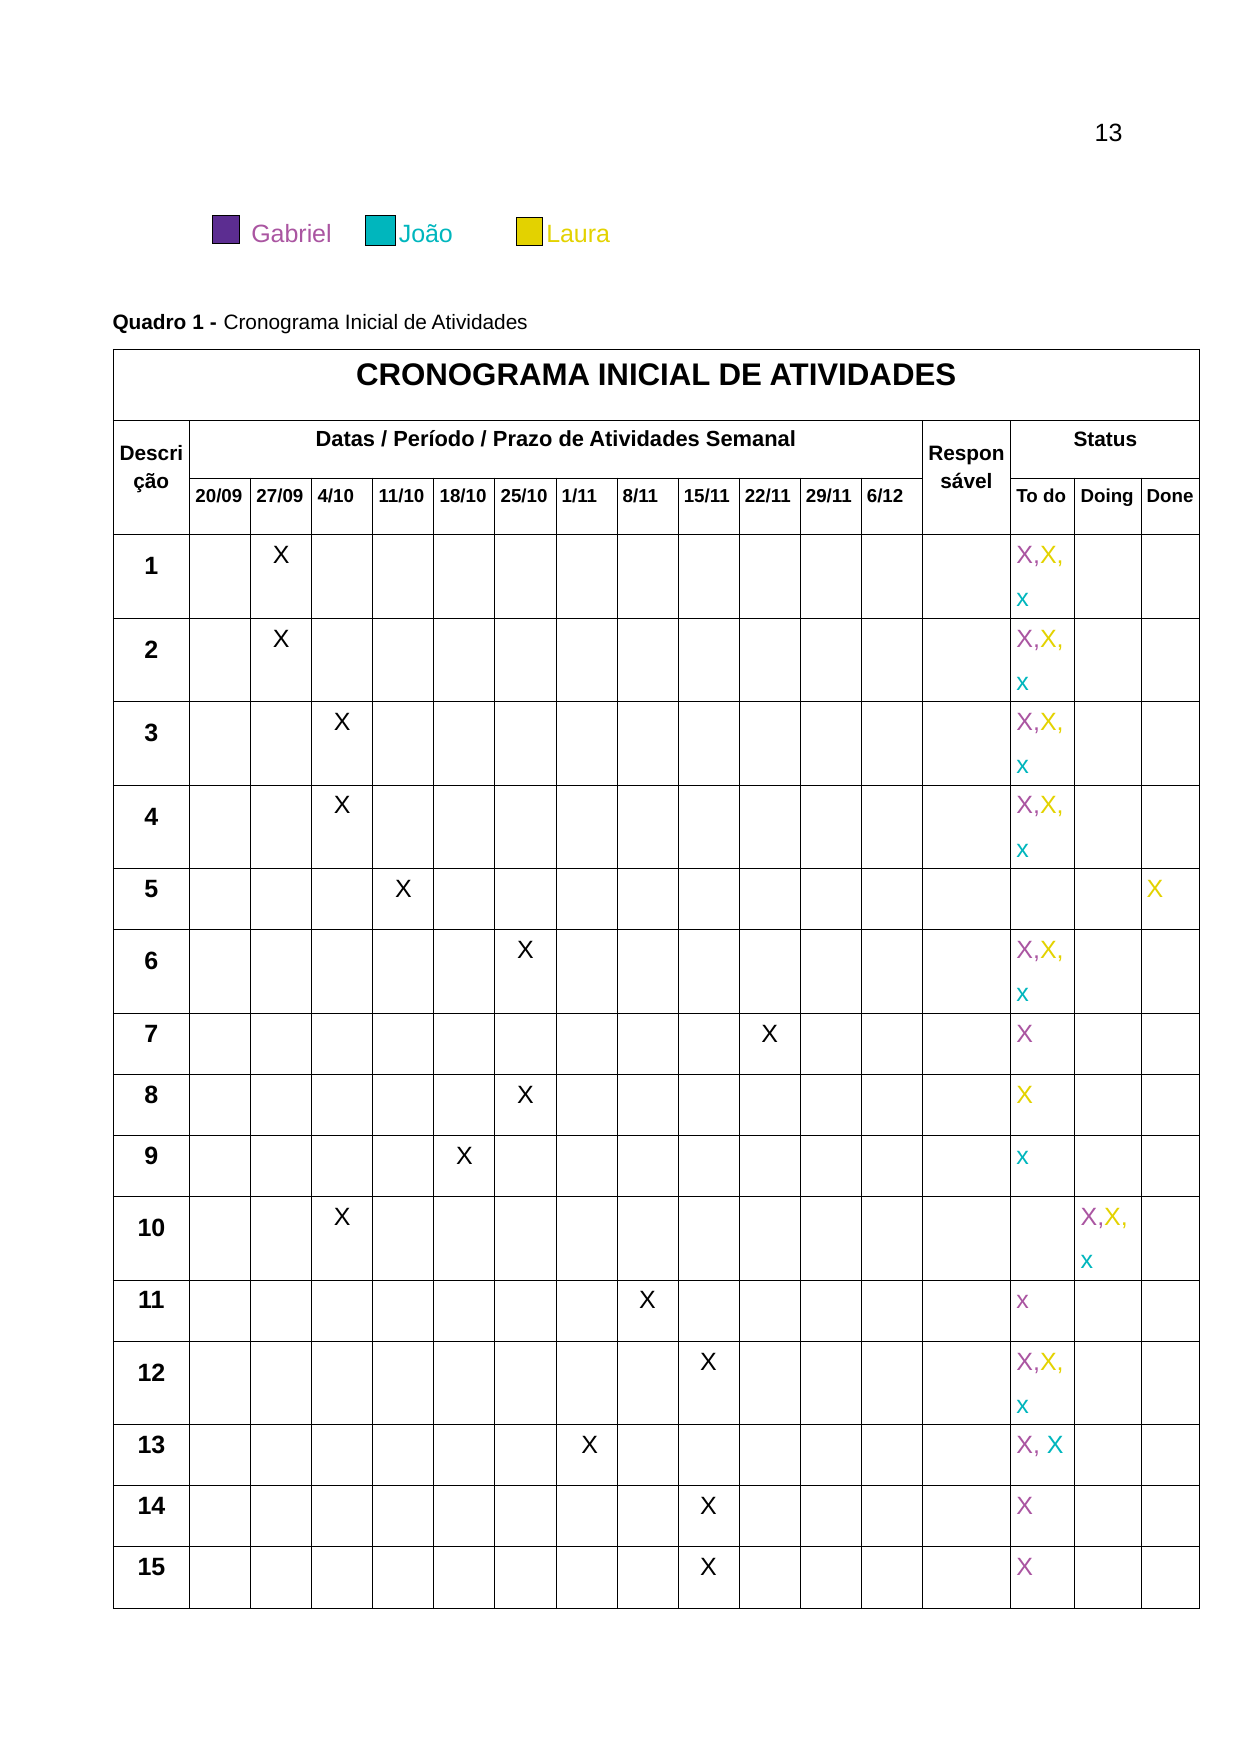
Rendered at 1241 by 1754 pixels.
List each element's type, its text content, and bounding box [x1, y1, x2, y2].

table_cell [312, 1486, 372, 1546]
table_cell [740, 1486, 800, 1546]
table_cell [251, 1075, 311, 1135]
table_cell [495, 1342, 556, 1424]
table_cell 15/11 [679, 479, 739, 534]
table_cell [373, 619, 433, 701]
table_cell [1142, 1136, 1199, 1196]
table_cell [740, 1281, 800, 1341]
table_cell [373, 1075, 433, 1135]
table_cell [801, 535, 861, 618]
table_cell [434, 930, 494, 1013]
table_cell [373, 1197, 433, 1279]
table_cell 10 [114, 1197, 189, 1279]
table_cell [923, 1281, 1010, 1341]
table_cell [1142, 1342, 1199, 1424]
table_cell [312, 869, 372, 929]
table_cell [373, 1014, 433, 1074]
table_cell [923, 1342, 1010, 1424]
table_cell [434, 1075, 494, 1135]
table_cell [1142, 930, 1199, 1013]
table_cell [373, 786, 433, 868]
table_cell [434, 1425, 494, 1485]
table_cell [312, 1547, 372, 1608]
table_cell [618, 702, 678, 785]
table_cell [373, 1425, 433, 1485]
table_cell [801, 1197, 861, 1279]
table_cell [1142, 1197, 1199, 1279]
table_cell [190, 1425, 250, 1485]
table_cell [862, 930, 922, 1013]
table_cell [801, 930, 861, 1013]
table_cell [618, 1486, 678, 1546]
table_cell [251, 930, 311, 1013]
table_cell [434, 1281, 494, 1341]
table_cell x [1011, 1281, 1074, 1341]
table_cell X [557, 1425, 617, 1485]
table_cell [679, 1425, 739, 1485]
table_cell [1142, 1075, 1199, 1135]
table_cell [190, 619, 250, 701]
table_cell X,X,x [1011, 1342, 1074, 1424]
table_cell [1142, 619, 1199, 701]
table_cell [740, 1547, 800, 1608]
table_cell 18/10 [434, 479, 494, 534]
table_cell [679, 535, 739, 618]
table_cell [1075, 1425, 1141, 1485]
table_cell [190, 1014, 250, 1074]
table_cell 15 [114, 1547, 189, 1608]
table_cell 8 [114, 1075, 189, 1135]
table_cell X,X,x [1011, 786, 1074, 868]
table_cell [801, 1425, 861, 1485]
table_cell X [312, 1197, 372, 1279]
table_cell [1075, 1014, 1141, 1074]
table_cell [557, 1342, 617, 1424]
table_cell [801, 1342, 861, 1424]
table_cell [557, 1197, 617, 1279]
table_cell [373, 1486, 433, 1546]
table_cell To do [1011, 479, 1074, 534]
table_cell [251, 1136, 311, 1196]
table_cell X [312, 786, 372, 868]
table_cell [862, 1197, 922, 1279]
table_cell X [679, 1547, 739, 1608]
table_cell [251, 1014, 311, 1074]
table_cell [618, 930, 678, 1013]
table_cell Status [1011, 421, 1199, 478]
table_cell [801, 702, 861, 785]
table_cell [679, 702, 739, 785]
table_cell 13 [114, 1425, 189, 1485]
table_cell X [618, 1281, 678, 1341]
table_cell [495, 1197, 556, 1279]
table_cell 4 [114, 786, 189, 868]
table_cell [618, 1547, 678, 1608]
table_cell [801, 1486, 861, 1546]
table_cell X,X,x [1011, 619, 1074, 701]
table_cell X [1011, 1014, 1074, 1074]
table_cell [1142, 1425, 1199, 1485]
table_cell [801, 1136, 861, 1196]
table_cell [1142, 535, 1199, 618]
table_cell [312, 1075, 372, 1135]
table_cell X,X,x [1011, 702, 1074, 785]
table_cell [679, 786, 739, 868]
table_cell [618, 1342, 678, 1424]
table_cell [862, 619, 922, 701]
table_cell [495, 702, 556, 785]
table_cell [495, 535, 556, 618]
table_cell [495, 1014, 556, 1074]
table_cell [923, 1014, 1010, 1074]
table_cell [618, 869, 678, 929]
table_cell [740, 930, 800, 1013]
table_cell X, X [1011, 1425, 1074, 1485]
table_cell X [251, 619, 311, 701]
table_cell [801, 869, 861, 929]
table_cell [618, 1075, 678, 1135]
table_cell [923, 1547, 1010, 1608]
table_cell [1075, 786, 1141, 868]
table_cell [190, 1342, 250, 1424]
table_cell [557, 702, 617, 785]
table_cell [618, 619, 678, 701]
table_cell X [251, 535, 311, 618]
table_cell [1075, 535, 1141, 618]
table_cell [190, 1075, 250, 1135]
table_cell 8/11 [618, 479, 678, 534]
table_cell [312, 1342, 372, 1424]
table_cell X [679, 1486, 739, 1546]
table_cell [923, 869, 1010, 929]
table_cell X [312, 702, 372, 785]
table_cell [434, 702, 494, 785]
table_cell [923, 619, 1010, 701]
table_cell 4/10 [312, 479, 372, 534]
table_cell [740, 1342, 800, 1424]
table_cell [740, 1075, 800, 1135]
table_cell [801, 786, 861, 868]
table_cell [495, 1547, 556, 1608]
table_cell [190, 869, 250, 929]
table_cell [801, 1014, 861, 1074]
table_cell [495, 1486, 556, 1546]
table_cell [618, 1136, 678, 1196]
table_cell X [679, 1342, 739, 1424]
table_cell 3 [114, 702, 189, 785]
table_cell [434, 1014, 494, 1074]
table_cell X [1011, 1075, 1074, 1135]
table_cell [1075, 1075, 1141, 1135]
table_cell X [434, 1136, 494, 1196]
table_cell [923, 1425, 1010, 1485]
table_cell [190, 1136, 250, 1196]
table_cell X,X,x [1075, 1197, 1141, 1279]
table_cell 20/09 [190, 479, 250, 534]
table_cell [190, 702, 250, 785]
table_cell X [495, 930, 556, 1013]
table_cell [862, 869, 922, 929]
table_cell [1142, 702, 1199, 785]
table_cell [1142, 786, 1199, 868]
table_cell [251, 1342, 311, 1424]
table_cell [251, 702, 311, 785]
table_cell [801, 1075, 861, 1135]
table_cell [495, 1136, 556, 1196]
table_cell [1075, 869, 1141, 929]
table_header CRONOGRAMA INICIAL DE ATIVIDADES [114, 350, 1199, 420]
table_cell 2 [114, 619, 189, 701]
table_cell [1075, 1547, 1141, 1608]
table_cell [862, 1075, 922, 1135]
table_cell x [1011, 1136, 1074, 1196]
table_cell [190, 786, 250, 868]
table_cell X [740, 1014, 800, 1074]
table_cell [923, 1486, 1010, 1546]
table_cell [740, 619, 800, 701]
table_cell [1142, 1547, 1199, 1608]
table_cell [679, 1197, 739, 1279]
table_cell [557, 619, 617, 701]
text Gabriel João Laura [177, 219, 1122, 248]
table_cell [618, 786, 678, 868]
table_cell [740, 869, 800, 929]
table_cell [679, 1075, 739, 1135]
table_cell [251, 1547, 311, 1608]
table_cell [495, 619, 556, 701]
table_cell [251, 1281, 311, 1341]
table_cell [251, 869, 311, 929]
table_cell [312, 1281, 372, 1341]
table_cell 27/09 [251, 479, 311, 534]
table_cell [740, 1197, 800, 1279]
table_cell [1011, 869, 1074, 929]
table_cell [312, 930, 372, 1013]
table_cell [1075, 1281, 1141, 1341]
table_cell Done [1142, 479, 1199, 534]
table_cell X [1142, 869, 1199, 929]
table_cell [862, 1342, 922, 1424]
table_cell [434, 786, 494, 868]
table_cell [618, 1197, 678, 1279]
list Quadro 1 - Cronograma Inicial de Atividades [112, 306, 1122, 334]
table_cell [618, 1014, 678, 1074]
table_cell 11/10 [373, 479, 433, 534]
table_cell 12 [114, 1342, 189, 1424]
table_cell [923, 786, 1010, 868]
table_cell [373, 930, 433, 1013]
table_cell [1075, 702, 1141, 785]
table_cell [862, 535, 922, 618]
table_cell [557, 1075, 617, 1135]
table_cell 6 [114, 930, 189, 1013]
table_cell [190, 535, 250, 618]
table_cell [251, 1197, 311, 1279]
table_cell [1142, 1486, 1199, 1546]
table_cell [923, 702, 1010, 785]
table_cell [251, 786, 311, 868]
table_cell [618, 1425, 678, 1485]
table_cell [190, 1197, 250, 1279]
table_cell [740, 702, 800, 785]
table_cell [1011, 1197, 1074, 1279]
table_cell [312, 1014, 372, 1074]
table_cell [740, 786, 800, 868]
table_cell 1 [114, 535, 189, 618]
table_cell [557, 535, 617, 618]
table_cell [312, 535, 372, 618]
table_cell 1/11 [557, 479, 617, 534]
table_cell [251, 1486, 311, 1546]
table_cell [190, 1281, 250, 1341]
table_cell [1075, 619, 1141, 701]
table_cell [1075, 930, 1141, 1013]
table_cell [1142, 1281, 1199, 1341]
table_cell [862, 1014, 922, 1074]
table_cell [679, 1136, 739, 1196]
table_cell [373, 702, 433, 785]
table_cell [434, 1486, 494, 1546]
table_cell [1075, 1486, 1141, 1546]
table_cell [190, 1547, 250, 1608]
table_cell [862, 1486, 922, 1546]
table_cell [557, 1281, 617, 1341]
table_cell [557, 869, 617, 929]
table_cell [434, 1197, 494, 1279]
table_cell [434, 619, 494, 701]
table_cell [1075, 1136, 1141, 1196]
table_cell 11 [114, 1281, 189, 1341]
table_cell X [373, 869, 433, 929]
table_cell Descrição [114, 421, 189, 534]
table_cell [373, 1136, 433, 1196]
table_cell 5 [114, 869, 189, 929]
table_cell 9 [114, 1136, 189, 1196]
table_cell [434, 1547, 494, 1608]
table_cell X [1011, 1486, 1074, 1546]
table_cell [312, 1136, 372, 1196]
table_cell 6/12 [862, 479, 922, 534]
table_cell [190, 930, 250, 1013]
table_cell [679, 1014, 739, 1074]
table_cell [434, 535, 494, 618]
table_cell [740, 1425, 800, 1485]
table_cell [862, 1425, 922, 1485]
table_cell [801, 619, 861, 701]
table_cell [312, 1425, 372, 1485]
table_cell Doing [1075, 479, 1141, 534]
table_cell [312, 619, 372, 701]
table_cell [862, 1281, 922, 1341]
table_cell 29/11 [801, 479, 861, 534]
table_cell [923, 535, 1010, 618]
table_cell [557, 786, 617, 868]
table_cell [679, 930, 739, 1013]
table_cell [801, 1547, 861, 1608]
table_cell [557, 930, 617, 1013]
table_cell [373, 535, 433, 618]
table_cell [740, 535, 800, 618]
table_cell [557, 1136, 617, 1196]
table_cell [679, 869, 739, 929]
table_cell 14 [114, 1486, 189, 1546]
table_cell 25/10 [495, 479, 556, 534]
table_cell X,X,x [1011, 930, 1074, 1013]
table_cell [679, 1281, 739, 1341]
table_cell [251, 1425, 311, 1485]
table_cell [862, 702, 922, 785]
table_cell [862, 1136, 922, 1196]
table_cell 7 [114, 1014, 189, 1074]
table_cell [434, 869, 494, 929]
table_cell [557, 1486, 617, 1546]
table_cell [557, 1547, 617, 1608]
table_cell X [1011, 1547, 1074, 1608]
table_cell [434, 1342, 494, 1424]
table_cell [373, 1547, 433, 1608]
table_cell [495, 869, 556, 929]
table_cell [1075, 1342, 1141, 1424]
table_cell [801, 1281, 861, 1341]
table_cell [190, 1486, 250, 1546]
table_cell [679, 619, 739, 701]
table_cell [1142, 1014, 1199, 1074]
table_cell [557, 1014, 617, 1074]
table_cell [495, 786, 556, 868]
table_cell [618, 535, 678, 618]
table_cell X [495, 1075, 556, 1135]
table_cell 22/11 [740, 479, 800, 534]
table_cell [923, 930, 1010, 1013]
table_cell [862, 786, 922, 868]
table_cell [495, 1281, 556, 1341]
table_cell [495, 1425, 556, 1485]
table_cell [373, 1342, 433, 1424]
table_cell [862, 1547, 922, 1608]
table_cell [373, 1281, 433, 1341]
table_cell [923, 1136, 1010, 1196]
table_cell Datas / Período / Prazo de Atividades Semanal [190, 421, 922, 478]
table_cell X,X,x [1011, 535, 1074, 618]
table_cell [923, 1197, 1010, 1279]
table_cell [740, 1136, 800, 1196]
table_cell Responsável [923, 421, 1010, 534]
table_cell [923, 1075, 1010, 1135]
